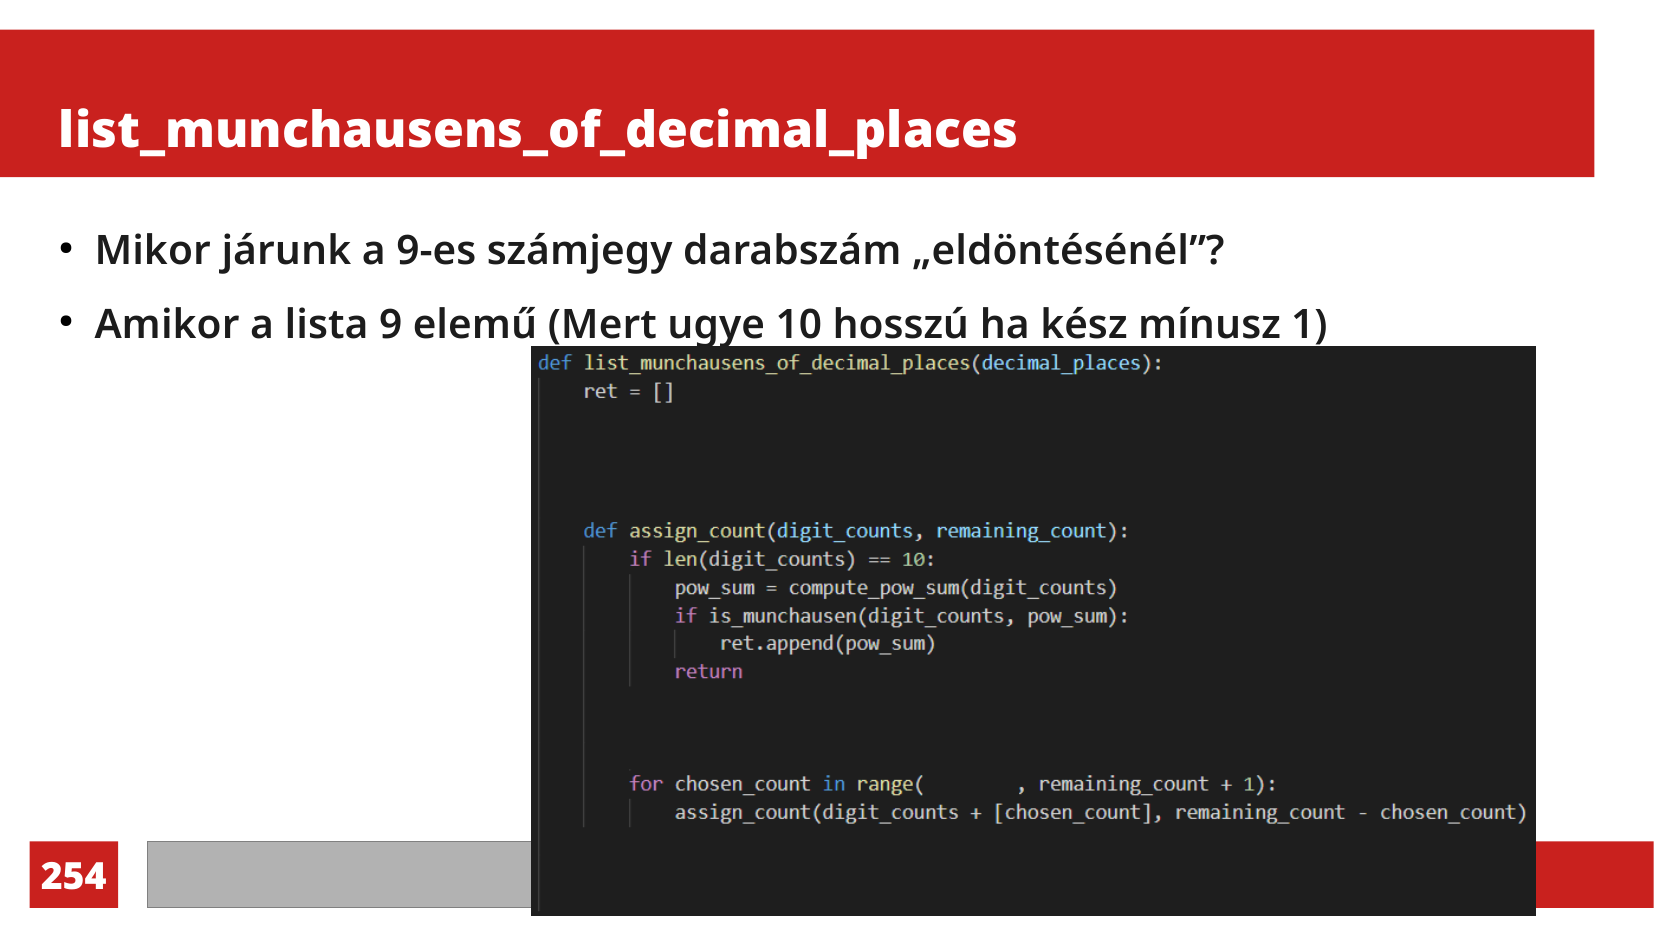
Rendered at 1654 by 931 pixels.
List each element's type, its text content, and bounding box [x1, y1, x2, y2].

picture [531, 346, 1536, 916]
title list_munchausens_of_decimal_places [59, 44, 1595, 163]
list Mikor járunk a 9-es számjegy darabszám „eldöntésénél”? Amikor a lista 9 elemű (Mert ugye 10 hosszú ha kész mínusz 1) [59, 221, 1565, 739]
